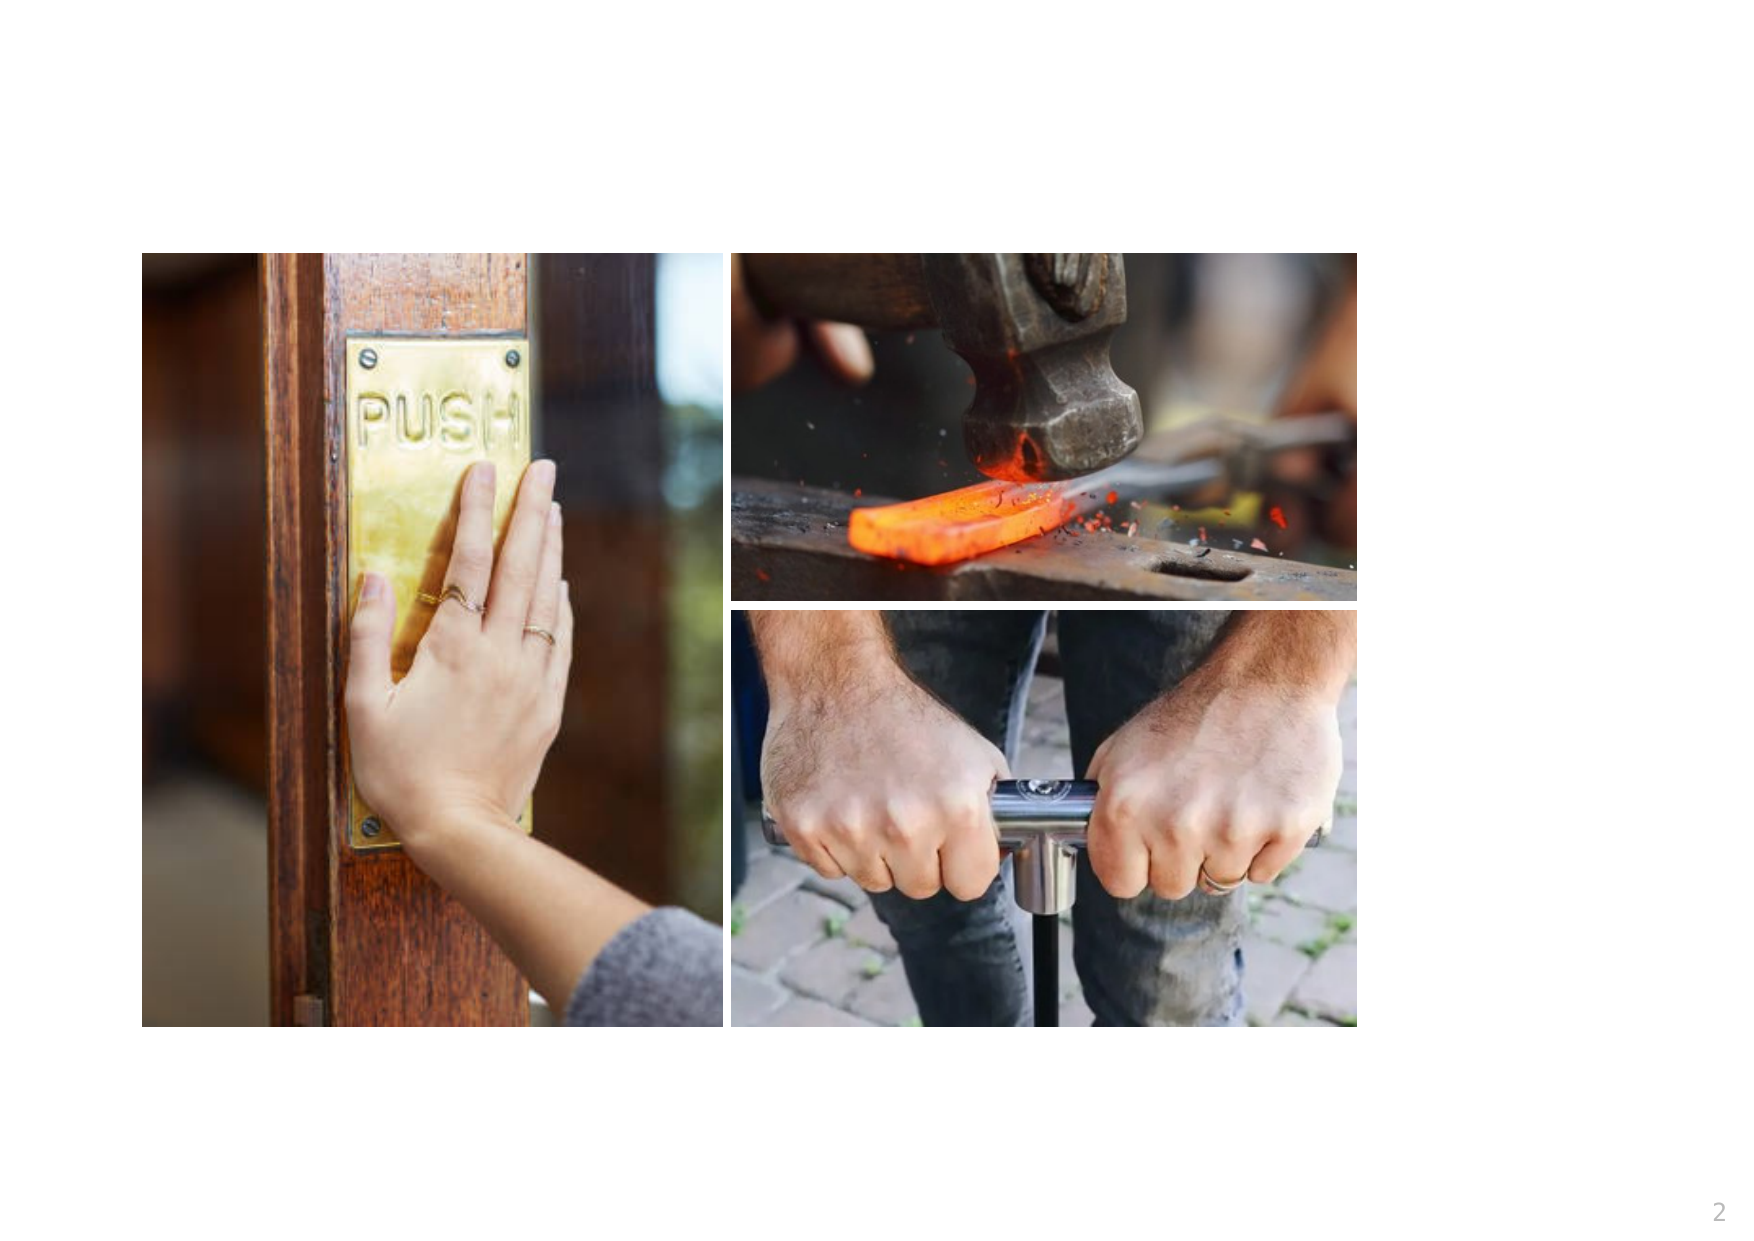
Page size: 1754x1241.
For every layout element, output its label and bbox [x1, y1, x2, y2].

picture [142, 253, 723, 1027]
picture [731, 253, 1357, 601]
picture [731, 610, 1357, 1027]
